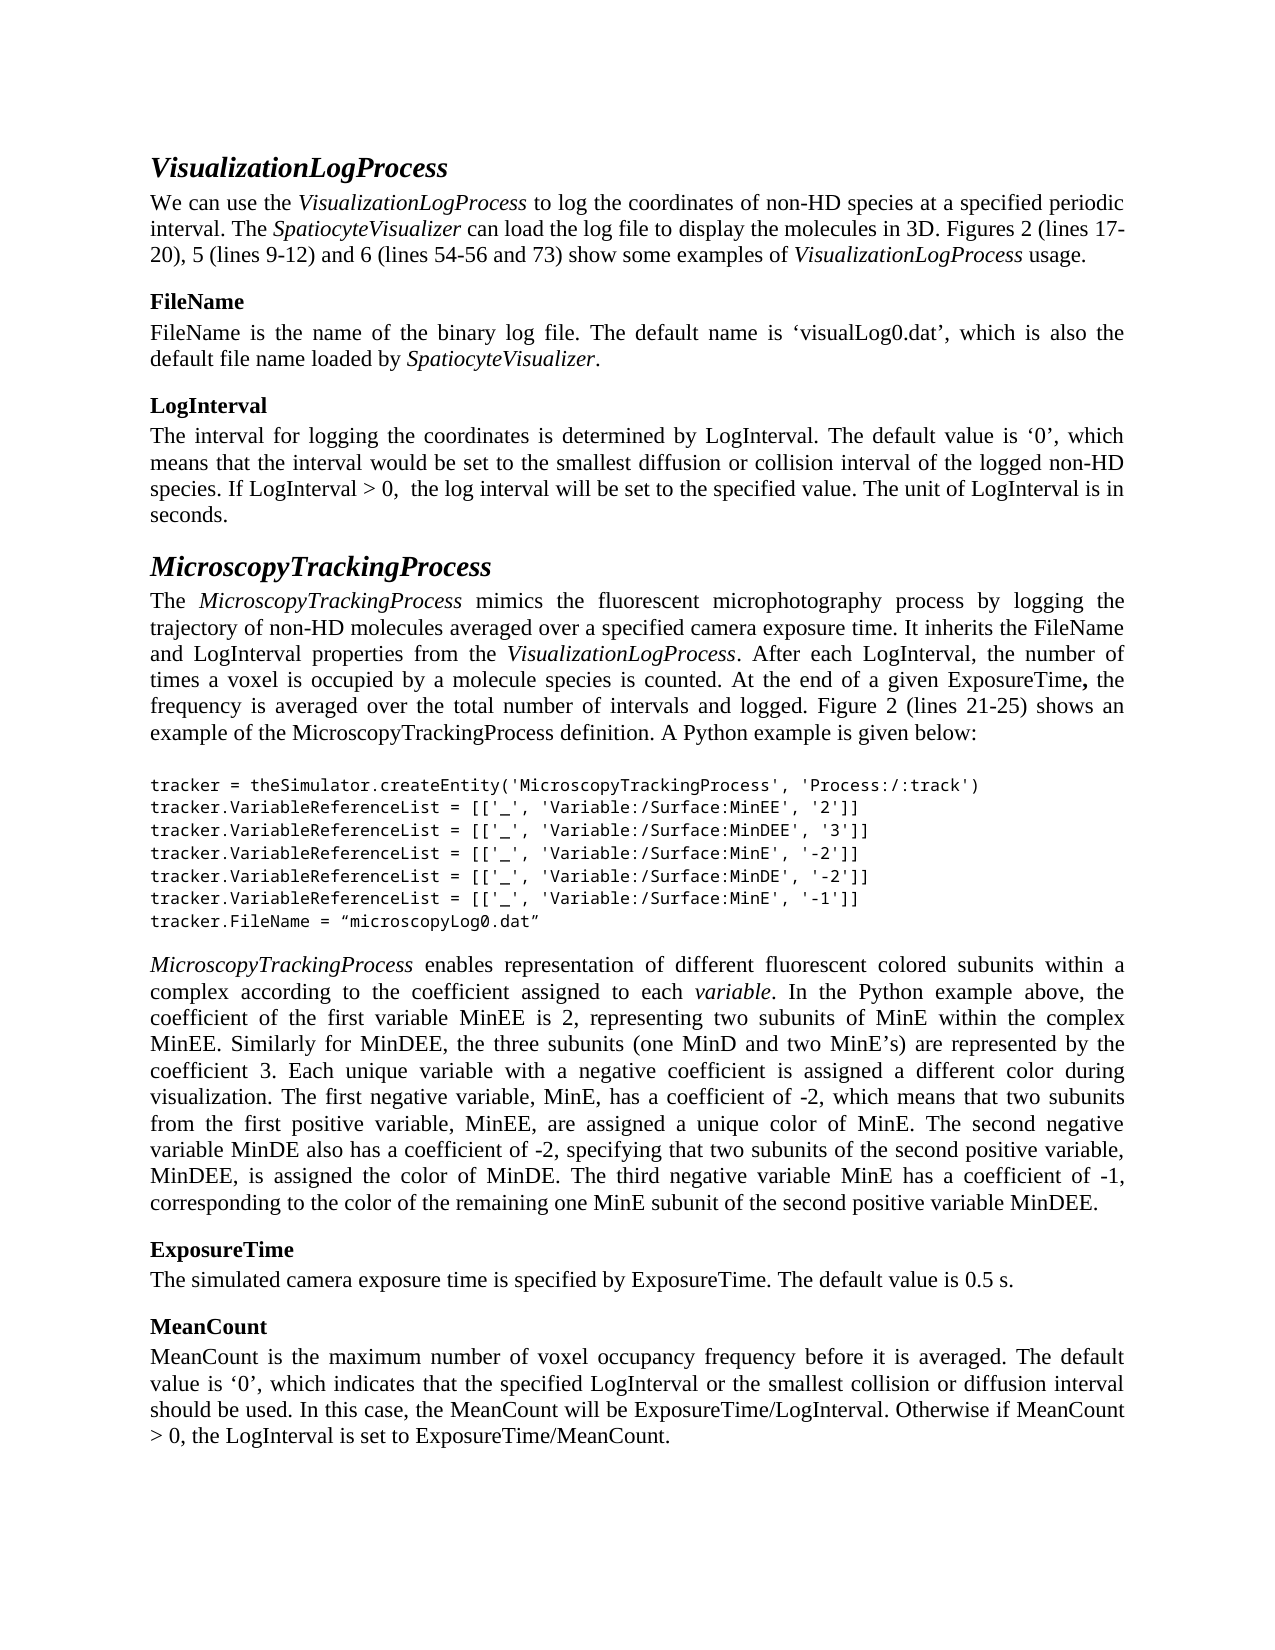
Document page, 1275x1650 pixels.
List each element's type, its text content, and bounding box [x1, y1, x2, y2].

text FileName is the name of the binary log file. The default name is ‘visualLog0.dat’, which is also the default file name loaded by SpatiocyteVisualizer. [150, 319, 1125, 371]
subtitle VisualizationLogProcess [150, 150, 1125, 183]
text MeanCount is the maximum number of voxel occupancy frequency before it is averaged. The default value is ‘0’, which indicates that the specified LogInterval or the smallest collision or diffusion interval should be used. In this case, the MeanCount will be ExposureTime/LogInterval. Otherwise if MeanCount > 0, the LogInterval is set to ExposureTime/MeanCount. [150, 1343, 1125, 1449]
text The interval for logging the coordinates is determined by LogInterval. The default value is ‘0’, which means that the interval would be set to the smallest diffusion or collision interval of the logged non-HD species. If LogInterval > 0, the log interval will be set to the specified value. The unit of LogInterval is in seconds. [150, 422, 1125, 528]
text tracker.VariableReferenceList = [['_', 'Variable:/Surface:MinEE', '2']] [150, 796, 1125, 819]
text We can use the VisualizationLogProcess to log the coordinates of non-HD species at a specified periodic interval. The SpatiocyteVisualizer can load the log file to display the molecules in 3D. Figures 2 (lines 17-20), 5 (lines 9-12) and 6 (lines 54-56 and 73) show some examples of VisualizationLogProcess usage. [150, 188, 1125, 268]
text tracker = theSimulator.createEntity('MicroscopyTrackingProcess', 'Process:/:track') [150, 773, 1125, 796]
text tracker.VariableReferenceList = [['_', 'Variable:/Surface:MinE', '-2']] [150, 841, 1125, 864]
subtitle MicroscopyTrackingProcess [150, 549, 1125, 582]
text MicroscopyTrackingProcess enables representation of different fluorescent colored subunits within a complex according to the coefficient assigned to each variable. In the Python example above, the coefficient of the first variable MinEE is 2, representing two subunits of MinE within the complex MinEE. Similarly for MinDEE, the three subunits (one MinD and two MinE’s) are represented by the coefficient 3. Each unique variable with a negative coefficient is assigned a different color during visualization. The first negative variable, MinE, has a coefficient of -2, which means that two subunits from the first positive variable, MinEE, are assigned a unique color of MinE. The second negative variable MinDE also has a coefficient of -2, specifying that two subunits of the second positive variable, MinDEE, is assigned the color of MinDE. The third negative variable MinE has a coefficient of -1, corresponding to the color of the remaining one MinE subunit of the second positive variable MinDEE. [150, 951, 1125, 1215]
text tracker.VariableReferenceList = [['_', 'Variable:/Surface:MinDEE', '3']] [150, 819, 1125, 841]
subtitle ExposureTime [150, 1236, 1125, 1262]
subtitle LogInterval [150, 392, 1125, 418]
subtitle FileName [150, 288, 1125, 315]
text tracker.FileName = “microscopyLog0.dat” [150, 909, 1125, 932]
text tracker.VariableReferenceList = [['_', 'Variable:/Surface:MinDE', '-2']] [150, 864, 1125, 887]
text The simulated camera exposure time is specified by ExposureTime. The default value is 0.5 s. [150, 1266, 1125, 1292]
subtitle MeanCount [150, 1313, 1125, 1339]
text tracker.VariableReferenceList = [['_', 'Variable:/Surface:MinE', '-1']] [150, 887, 1125, 909]
text The MicroscopyTrackingProcess mimics the fluorescent microphotography process by logging the trajectory of non-HD molecules averaged over a specified camera exposure time. It inherits the FileName and LogInterval properties from the VisualizationLogProcess. After each LogInterval, the number of times a voxel is occupied by a molecule species is counted. At the end of a given ExposureTime, the frequency is averaged over the total number of intervals and logged. Figure 2 (lines 21-25) shows an example of the MicroscopyTrackingProcess definition. A Python example is given below: [150, 587, 1125, 745]
